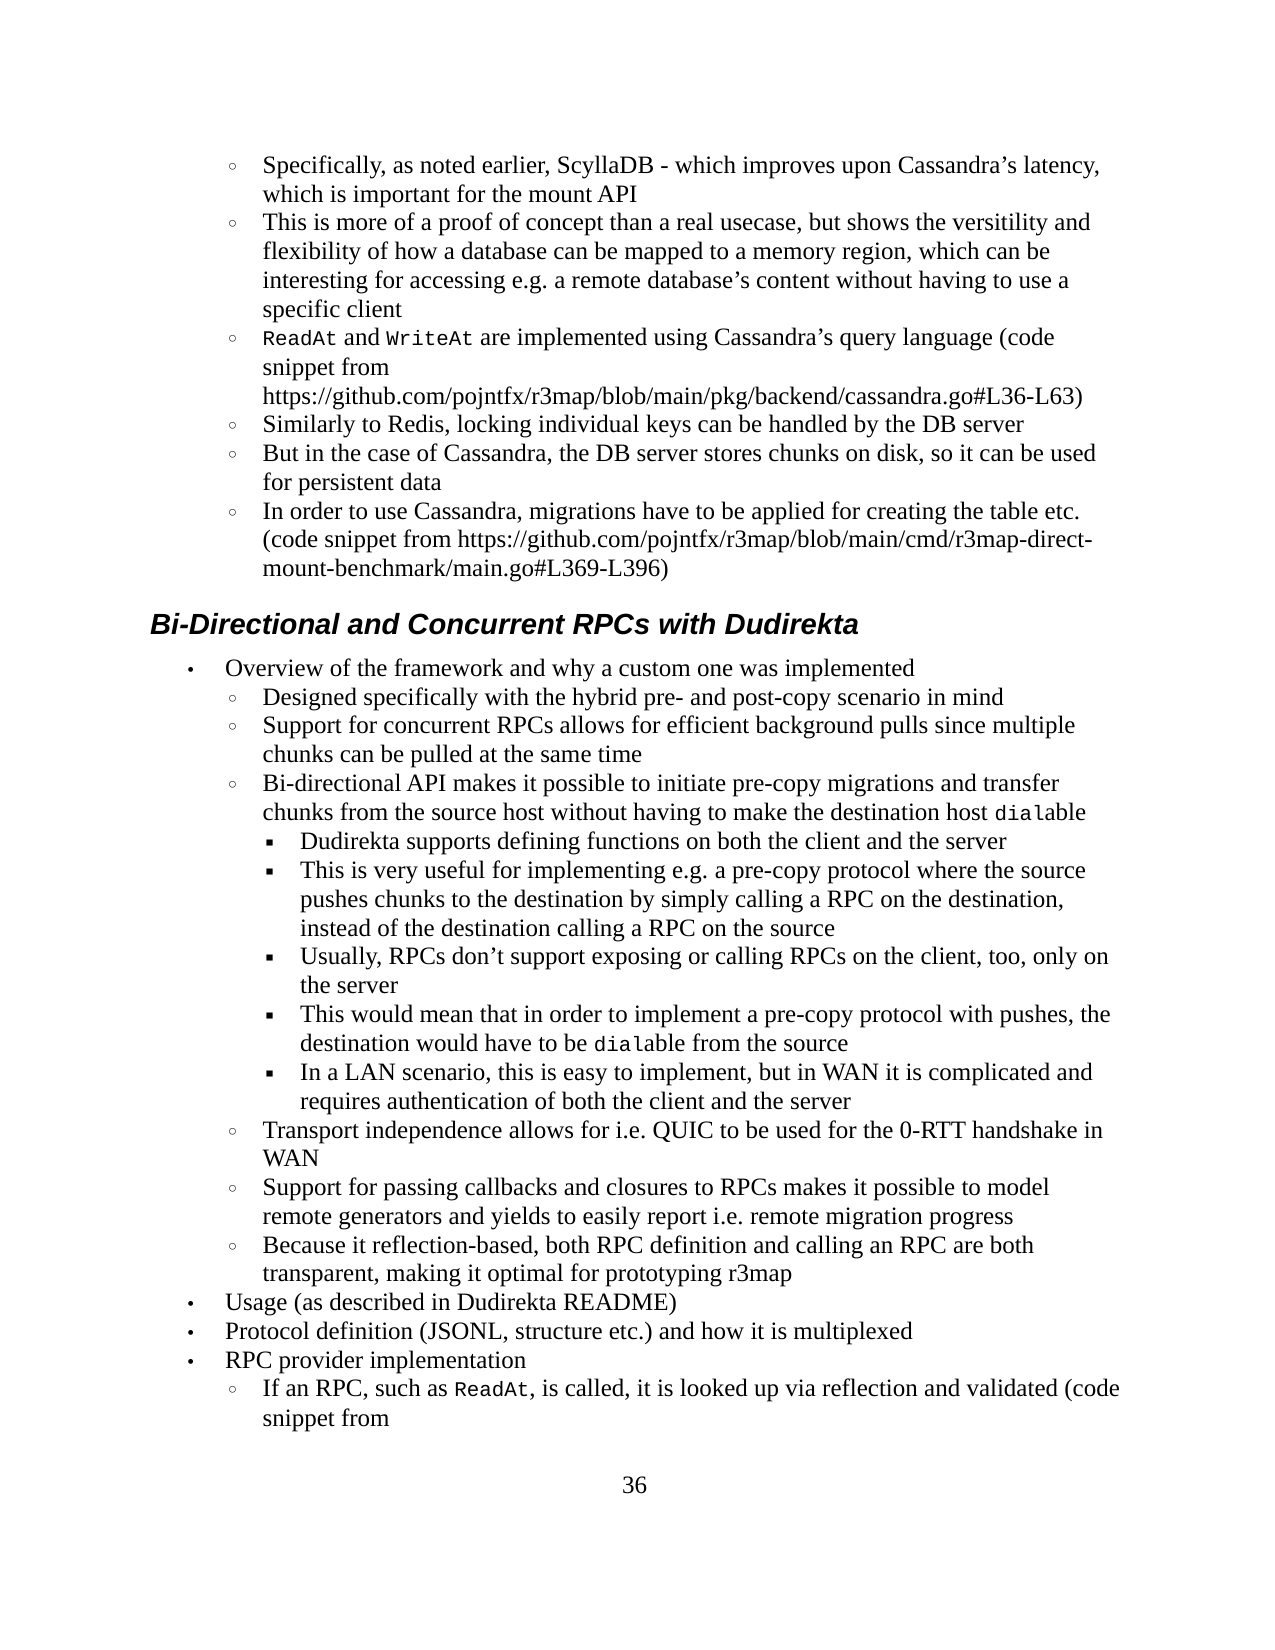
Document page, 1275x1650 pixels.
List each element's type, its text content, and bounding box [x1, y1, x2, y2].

list If an RPC, such as ReadAt, is called, it is looked up via reflection and validated (code snippet from [225, 1373, 1125, 1432]
list This is very useful for implementing e.g. a pre-copy protocol where the source pushes chunks to the destination by simply calling a RPC on the destination, instead of the destination calling a RPC on the source [262, 855, 1125, 941]
list This would mean that in order to implement a pre-copy protocol with pushes, the destination would have to be dialable from the source [262, 999, 1125, 1057]
list Support for passing callbacks and closures to RPCs makes it possible to model remote generators and yields to easily report i.e. remote migration progress [225, 1172, 1125, 1230]
list Transport independence allows for i.e. QUIC to be used for the 0-RTT handshake in WAN [225, 1115, 1125, 1172]
list Designed specifically with the hybrid pre- and post-copy scenario in mind [225, 682, 1125, 711]
list ReadAt and WriteAt are implemented using Cassandra’s query language (code snippet from https://github.com/pojntfx/r3map/blob/main/pkg/backend/cassandra.go#L36-L63) [225, 322, 1125, 409]
list Support for concurrent RPCs allows for efficient background pulls since multiple chunks can be pulled at the same time [225, 711, 1125, 768]
list Usually, RPCs don’t support exposing or calling RPCs on the client, too, only on the server [262, 941, 1125, 999]
list RPC provider implementation [187, 1345, 1125, 1373]
list But in the case of Cassandra, the DB server stores chunks on disk, so it can be used for persistent data [225, 438, 1125, 496]
list This is more of a proof of concept than a real usecase, but shows the versitility and flexibility of how a database can be mapped to a memory region, which can be interesting for accessing e.g. a remote database’s content without having to use a specific client [225, 207, 1125, 322]
list Because it reflection-based, both RPC definition and calling an RPC are both transparent, making it optimal for prototyping r3map [225, 1230, 1125, 1287]
list Similarly to Redis, locking individual keys can be handled by the DB server [225, 409, 1125, 438]
list Specifically, as noted earlier, ScyllaDB - which improves upon Cassandra’s latency, which is important for the mount API [225, 150, 1125, 207]
list Overview of the framework and why a custom one was implemented [187, 653, 1125, 682]
list Usage (as described in Dudirekta README) [187, 1287, 1125, 1316]
list Protocol definition (JSONL, structure etc.) and how it is multiplexed [187, 1316, 1125, 1345]
subtitle Bi-Directional and Concurrent RPCs with Dudirekta [150, 607, 1125, 641]
list In a LAN scenario, this is easy to implement, but in WAN it is complicated and requires authentication of both the client and the server [262, 1057, 1125, 1115]
list Bi-directional API makes it possible to initiate pre-copy migrations and transfer chunks from the source host without having to make the destination host dialable [225, 768, 1125, 826]
list Dudirekta supports defining functions on both the client and the server [262, 826, 1125, 855]
list In order to use Cassandra, migrations have to be applied for creating the table etc. (code snippet from https://github.com/pojntfx/r3map/blob/main/cmd/r3map-direct-mount-benchmark/main.go#L369-L396) [225, 496, 1125, 582]
